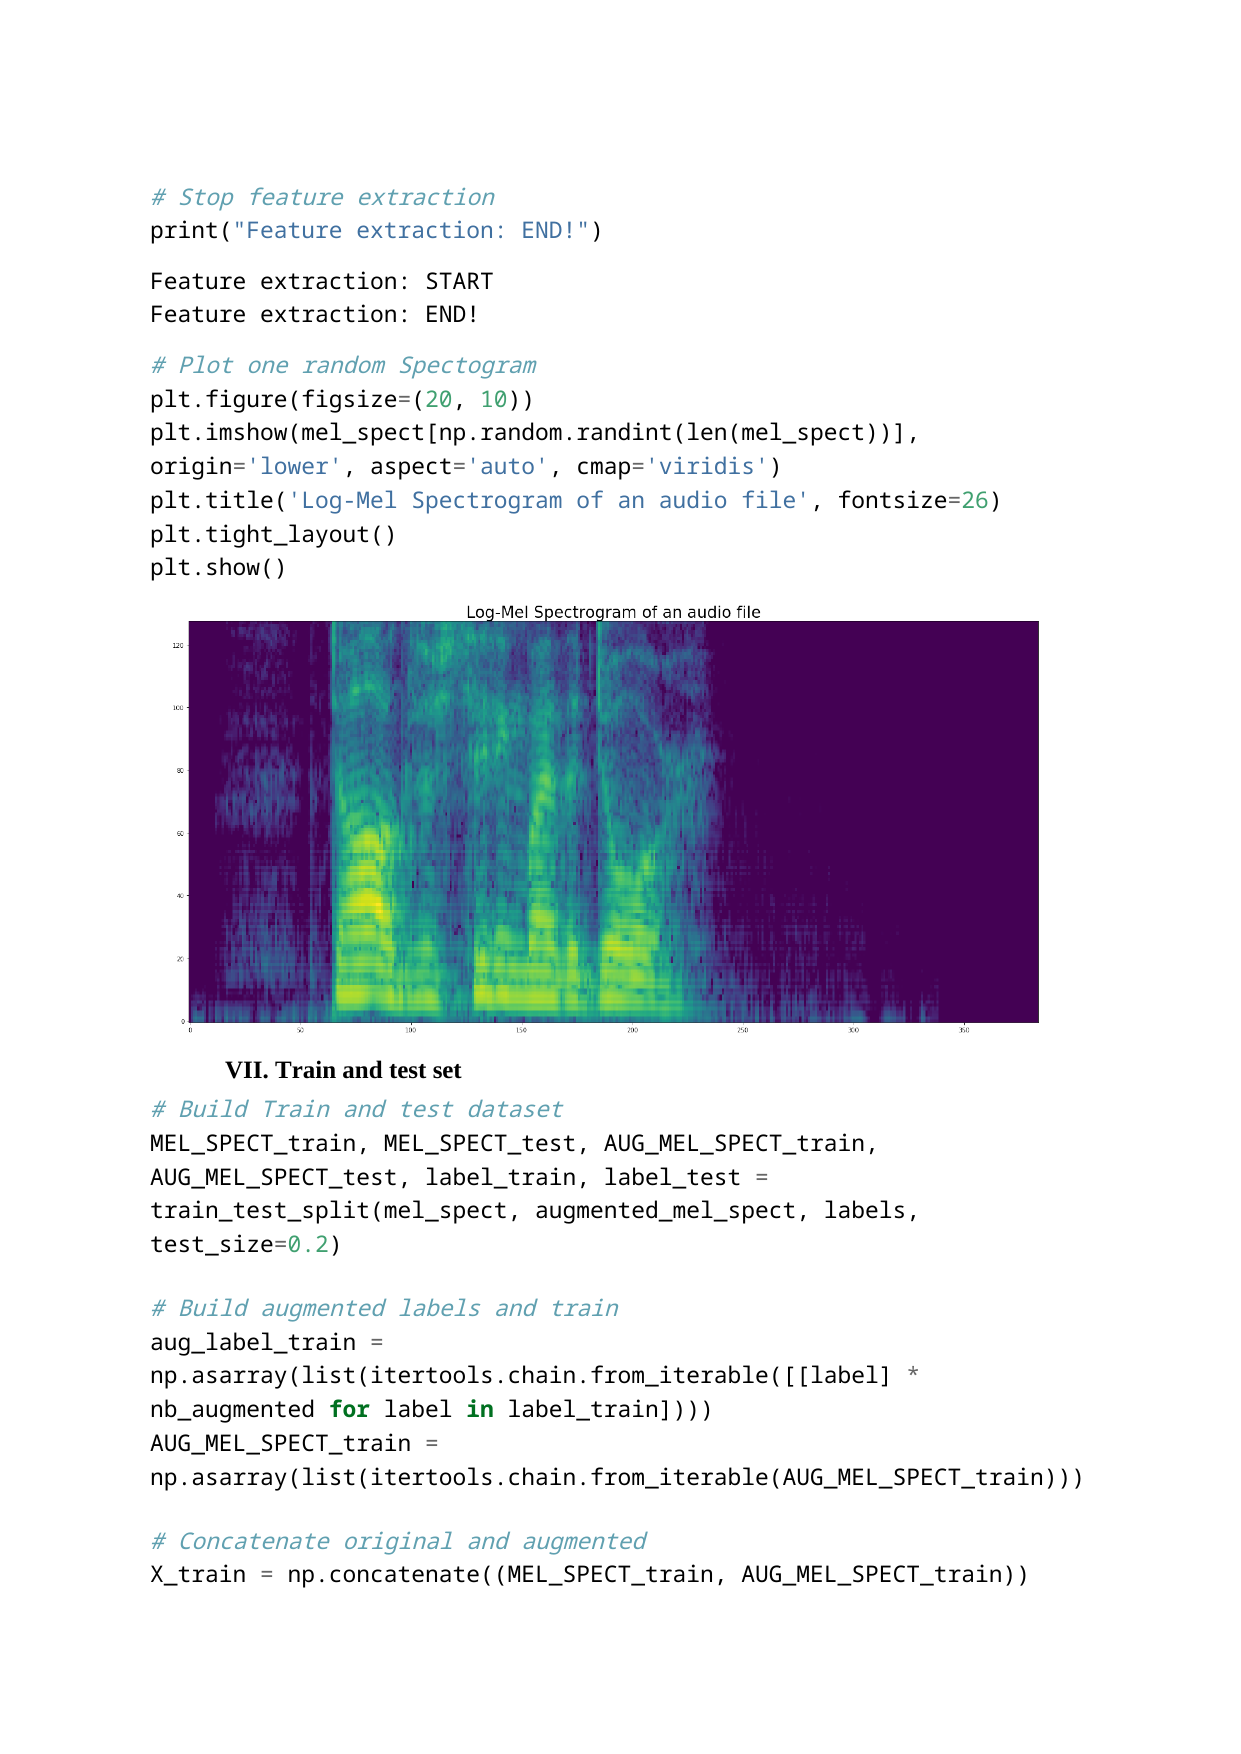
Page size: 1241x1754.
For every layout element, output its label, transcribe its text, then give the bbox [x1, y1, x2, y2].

text # Plot one random Spectogram plt.figure(figsize=(20, 10)) plt.imshow(mel_spect[np.random.randint(len(mel_spect))], origin='lower', aspect='auto', cmap='viridis') plt.title('Log-Mel Spectrogram of an audio file', fontsize=26) plt.tight_layout() plt.show() [150, 349, 1090, 583]
picture [168, 601, 1044, 1037]
subtitle VII. Train and test set [150, 1056, 1090, 1084]
text Feature extraction: START Feature extraction: END! [150, 265, 1090, 330]
text # Build Train and test dataset MEL_SPECT_train, MEL_SPECT_test, AUG_MEL_SPECT_train, AUG_MEL_SPECT_test, label_train, label_test = train_test_split(mel_spect, augmented_mel_spect, labels, test_size=0.2) # Build augmented labels and train aug_label_train = np.asarray(list(itertools.chain.from_iterable([[label] * nb_augmented for label in label_train]))) AUG_MEL_SPECT_train = np.asarray(list(itertools.chain.from_iterable(AUG_MEL_SPECT_train))) # Concatenate original and augmented X_train = np.concatenate((MEL_SPECT_train, AUG_MEL_SPECT_train)) [150, 1093, 1090, 1589]
text # Stop feature extraction print("Feature extraction: END!") [150, 150, 1090, 246]
